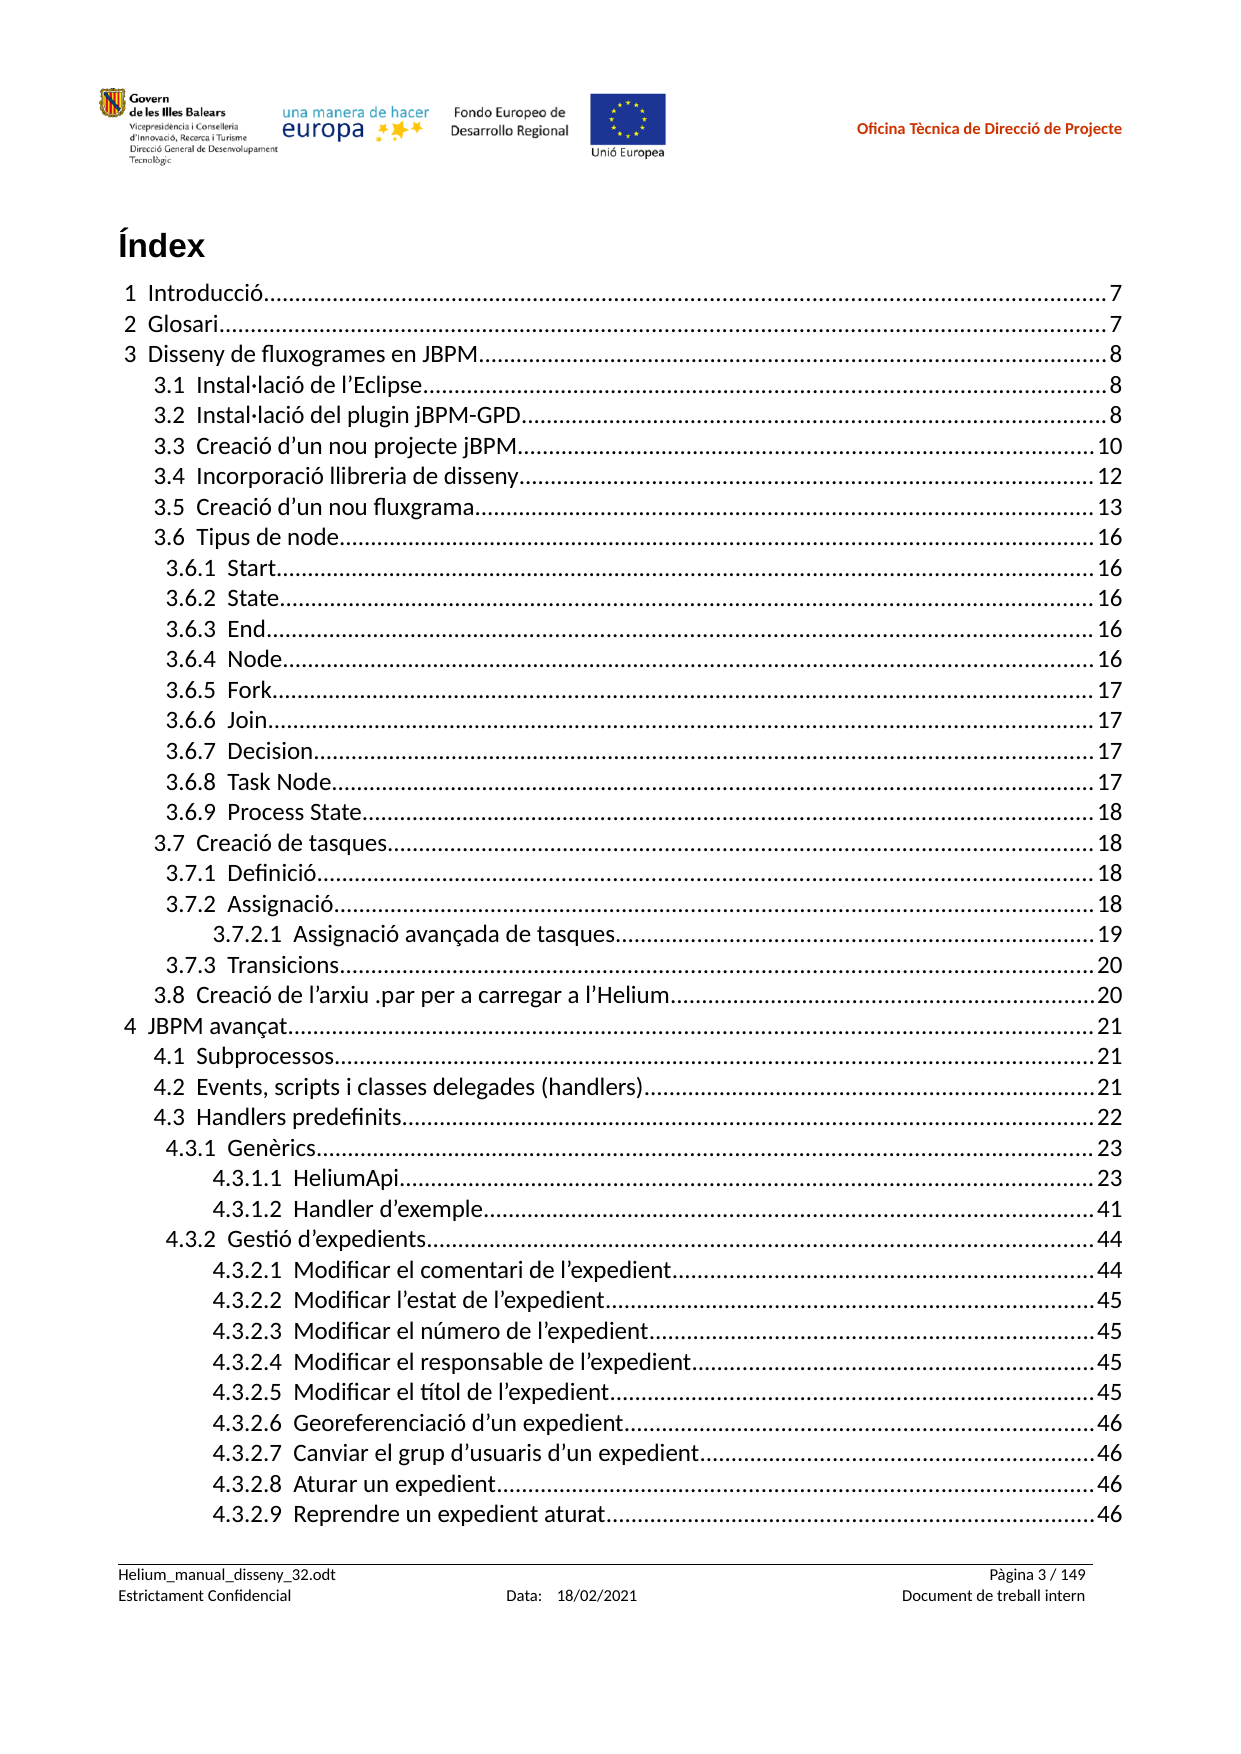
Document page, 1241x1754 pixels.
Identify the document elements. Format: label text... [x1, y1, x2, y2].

text 3.6.7 Decision 17 [160, 735, 1122, 766]
text 3.6.5 Fork 17 [160, 674, 1122, 705]
text 3.1 Instal·lació de l’Eclipse 8 [148, 369, 1122, 399]
text 3.6.1 Start 16 [160, 552, 1122, 583]
subtitle Índex [118, 226, 1122, 265]
text 3.6.4 Node 16 [160, 644, 1122, 674]
text 4.3.2.5 Modificar el títol de l’expedient 45 [207, 1376, 1122, 1407]
text 3.6.8 Task Node 17 [160, 766, 1122, 796]
text 3.6.6 Join 17 [160, 705, 1122, 735]
text 3.5 Creació d’un nou fluxgrama 13 [148, 491, 1122, 522]
text 3.3 Creació d’un nou projecte jBPM 10 [148, 430, 1122, 461]
text 3.7.3 Transicions 20 [160, 949, 1122, 979]
text 3.7.2 Assignació 18 [160, 888, 1122, 918]
text 3.6.2 State 16 [160, 583, 1122, 613]
text 3.6 Tipus de node 16 [148, 522, 1122, 552]
text 4.3.2.1 Modificar el comentari de l’expedient 44 [207, 1254, 1122, 1284]
text 3.7.1 Definició 18 [160, 857, 1122, 888]
text 3.4 Incorporació llibreria de disseny 12 [148, 461, 1122, 491]
text 4.1 Subprocessos 21 [148, 1040, 1122, 1071]
text 3.8 Creació de l’arxiu .par per a carregar a l’Helium 20 [148, 979, 1122, 1010]
text 4.3.1.1 HeliumApi 23 [207, 1162, 1122, 1193]
text 3.7.2.1 Assignació avançada de tasques 19 [207, 918, 1122, 949]
text 4.3.1.2 Handler d’exemple 41 [207, 1193, 1122, 1223]
text 3.7 Creació de tasques 18 [148, 827, 1122, 857]
text 4 JBPM avançat 21 [118, 1010, 1122, 1040]
text 3.6.3 End 16 [160, 613, 1122, 644]
text 3.6.9 Process State 18 [160, 796, 1122, 827]
text 4.3.2.3 Modificar el número de l’expedient 45 [207, 1315, 1122, 1346]
text 4.2 Events, scripts i classes delegades (handlers) 21 [148, 1071, 1122, 1101]
text 4.3.2.8 Aturar un expedient 46 [207, 1468, 1122, 1498]
text 4.3.2.7 Canviar el grup d’usuaris d’un expedient 46 [207, 1437, 1122, 1468]
text 4.3.2.6 Georeferenciació d’un expedient 46 [207, 1407, 1122, 1437]
text 4.3.1 Genèrics 23 [160, 1132, 1122, 1162]
text 4.3.2 Gestió d’expedients 44 [160, 1223, 1122, 1254]
text 2 Glosari 7 [118, 308, 1122, 338]
picture [99, 87, 668, 166]
text 3 Disseny de fluxogrames en JBPM 8 [118, 338, 1122, 369]
text 1 Introducció 7 [118, 277, 1122, 308]
text 4.3.2.4 Modificar el responsable de l’expedient 45 [207, 1346, 1122, 1376]
text 4.3.2.2 Modificar l’estat de l’expedient 45 [207, 1284, 1122, 1315]
text 4.3.2.9 Reprendre un expedient aturat 46 [207, 1498, 1122, 1529]
text 3.2 Instal·lació del plugin jBPM-GPD 8 [148, 399, 1122, 430]
text 4.3 Handlers predefinits 22 [148, 1101, 1122, 1132]
